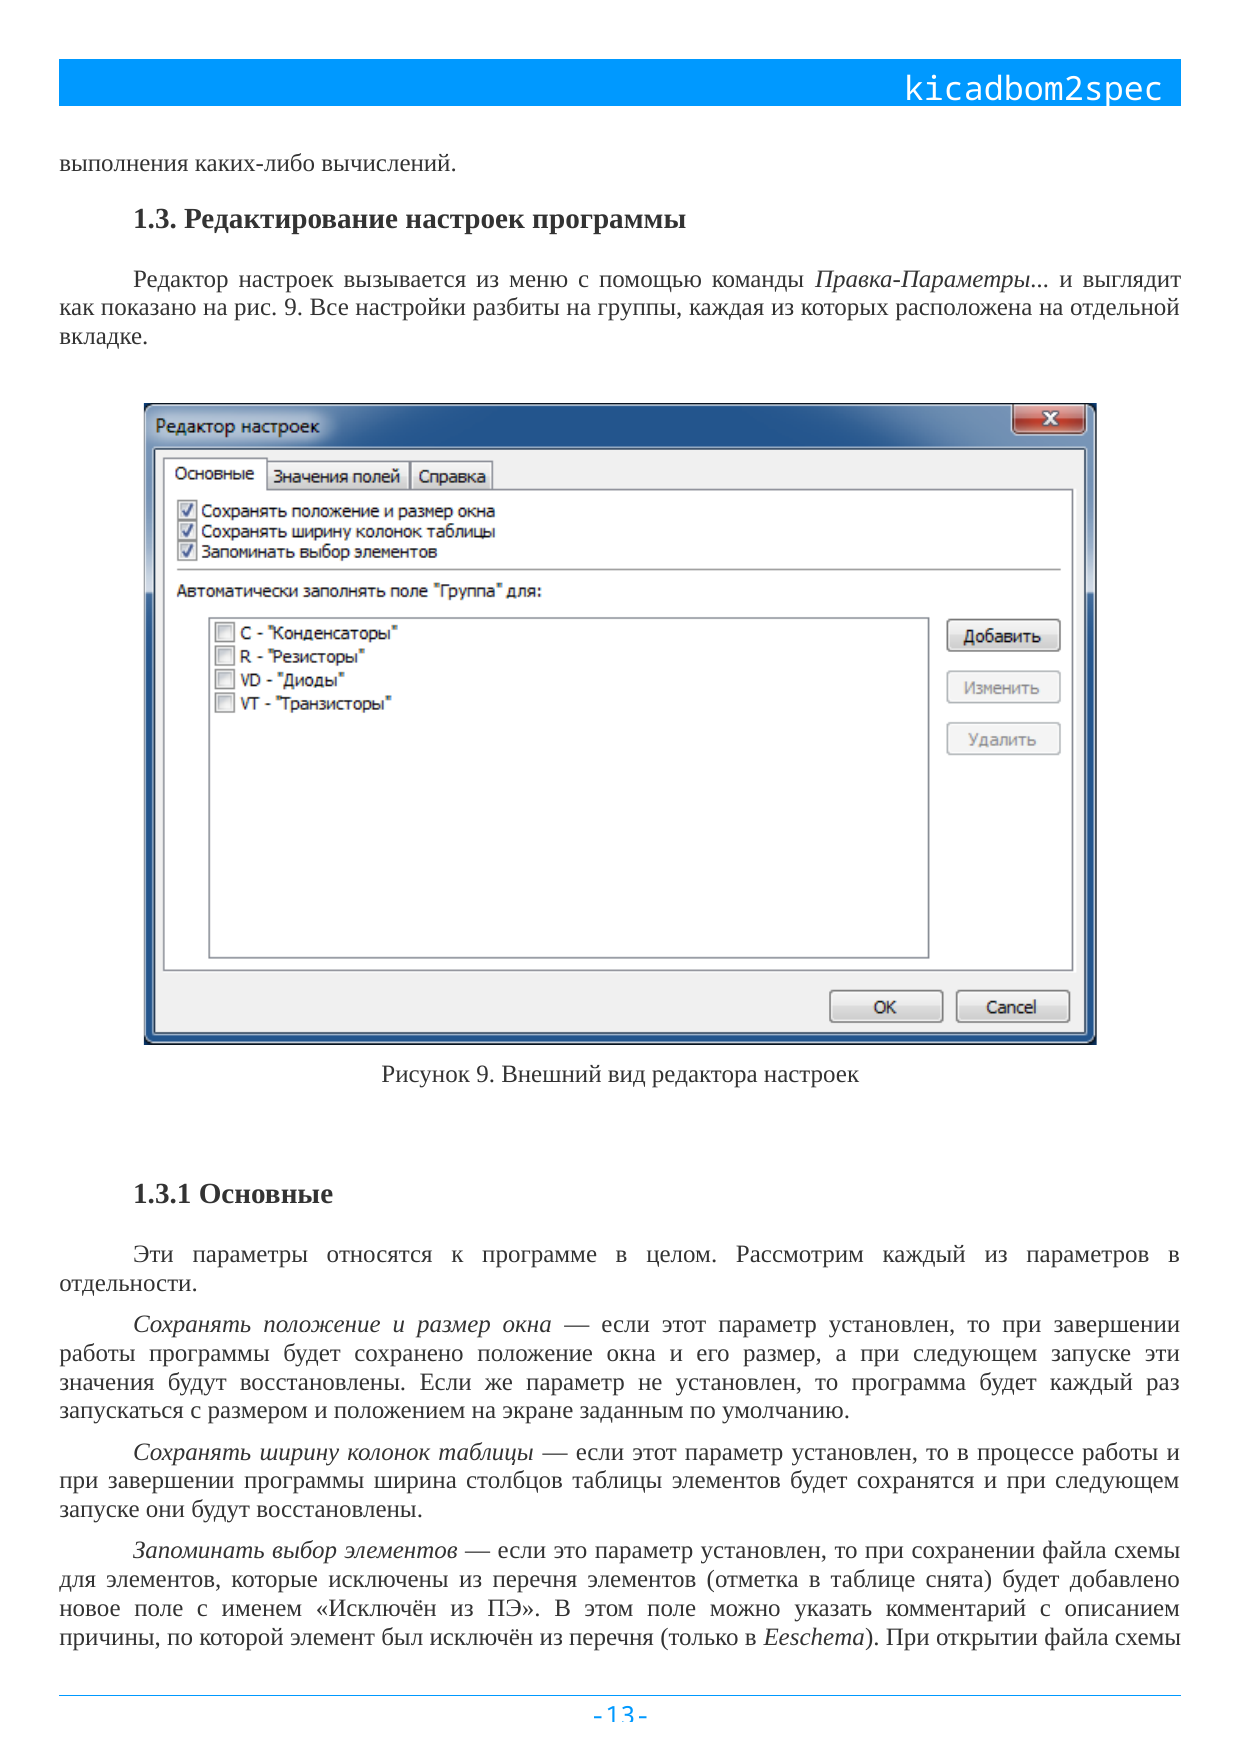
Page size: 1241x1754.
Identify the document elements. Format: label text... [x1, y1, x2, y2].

text Сохранять ширину колонок таблицы — если этот параметр установлен, то в процессе работы и при завершении программы ширина столбцов таблицы элементов будет сохранятся и при следующем запуске они будут восстановлены. [59, 1437, 1181, 1523]
text выполнения каких-либо вычислений. [59, 148, 1181, 176]
picture [143, 403, 1097, 1045]
text Рисунок 9. Внешний вид редактора настроек [134, 1059, 1106, 1088]
text Редактор настроек вызывается из меню с помощью команды Правка-Параметры... и выглядит как показано на рис. 9. Все настройки разбиты на группы, каждая из которых расположена на отдельной вкладке. [59, 264, 1181, 350]
subtitle 1.3.1 Основные [133, 1176, 1181, 1209]
subtitle 1.3. Редактирование настроек программы [133, 201, 1181, 234]
text Запоминать выбор элементов — если это параметр установлен, то при сохранении файла схемы для элементов, которые исключены из перечня элементов (отметка в таблице снята) будет добавлено новое поле с именем «Исключён из ПЭ». В этом поле можно указать комментарий с описанием причины, по которой элемент был исключён из перечня (только в Eeschema). При открытии файла схемы [59, 1535, 1181, 1650]
text Эти параметры относятся к программе в целом. Рассмотрим каждый из параметров в отдельности. [59, 1239, 1181, 1297]
text Сохранять положение и размер окна — если этот параметр установлен, то при завершении работы программы будет сохранено положение окна и его размер, а при следующем запуске эти значения будут восстановлены. Если же параметр не установлен, то программа будет каждый раз запускаться с размером и положением на экране заданным по умолчанию. [59, 1309, 1181, 1424]
